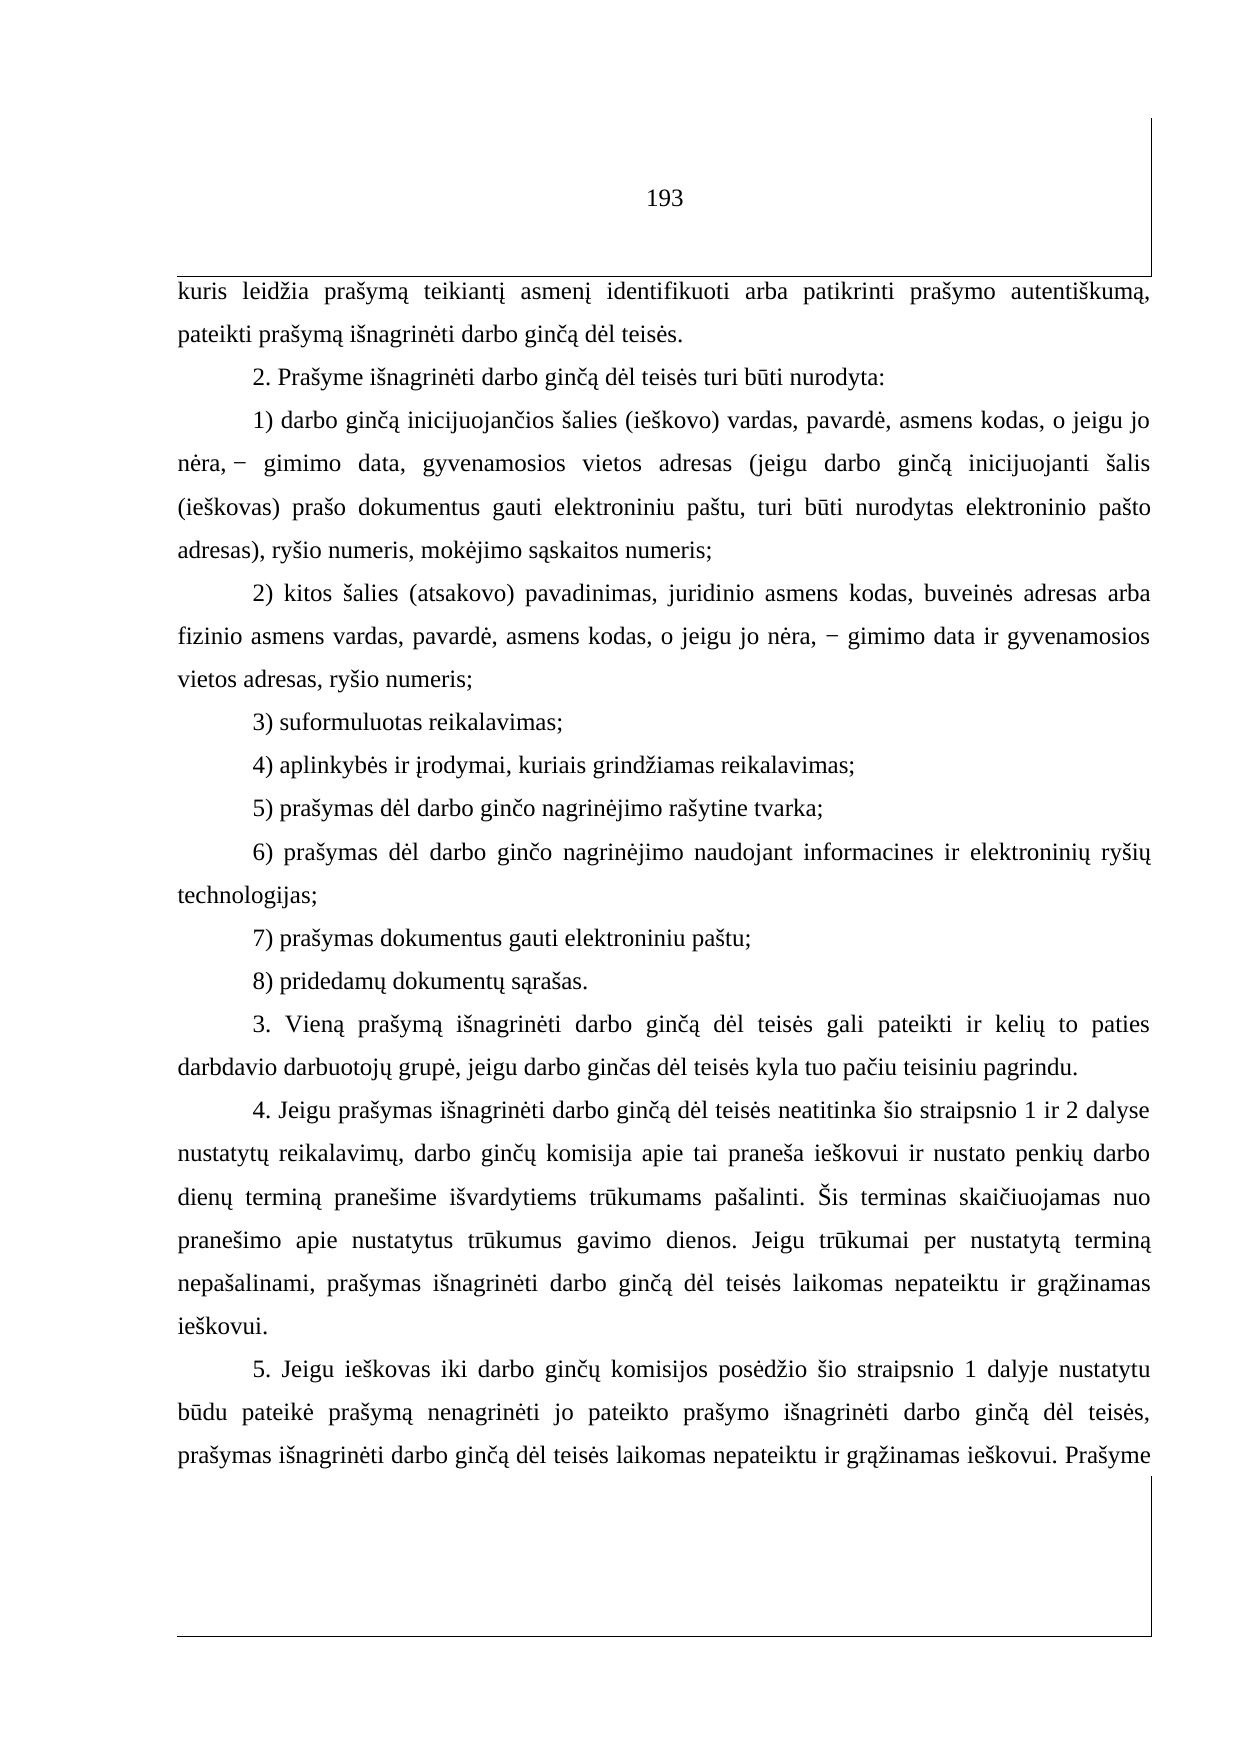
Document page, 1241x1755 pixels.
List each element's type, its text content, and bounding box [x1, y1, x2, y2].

text kuris leidžia prašymą teikiantį asmenį identifikuoti arba patikrinti prašymo autentiškumą, pateikti prašymą išnagrinėti darbo ginčą dėl teisės. [177, 276, 1152, 348]
text 5) prašymas dėl darbo ginčo nagrinėjimo rašytine tvarka; [177, 793, 1152, 822]
text 2. Prašyme išnagrinėti darbo ginčą dėl teisės turi būti nurodyta: [177, 362, 1152, 391]
text 2) kitos šalies (atsakovo) pavadinimas, juridinio asmens kodas, buveinės adresas arba fizinio asmens vardas, pavardė, asmens kodas, o jeigu jo nėra, − gimimo data ir gyvenamosios vietos adresas, ryšio numeris; [177, 578, 1152, 693]
text 4. Jeigu prašymas išnagrinėti darbo ginčą dėl teisės neatitinka šio straipsnio 1 ir 2 dalyse nustatytų reikalavimų, darbo ginčų komisija apie tai praneša ieškovui ir nustato penkių darbo dienų terminą pranešime išvardytiems trūkumams pašalinti. Šis terminas skaičiuojamas nuo pranešimo apie nustatytus trūkumus gavimo dienos. Jeigu trūkumai per nustatytą terminą nepašalinami, prašymas išnagrinėti darbo ginčą dėl teisės laikomas nepateiktu ir grąžinamas ieškovui. [177, 1095, 1152, 1340]
text 5. Jeigu ieškovas iki darbo ginčų komisijos posėdžio šio straipsnio 1 dalyje nustatytu būdu pateikė prašymą nenagrinėti jo pateikto prašymo išnagrinėti darbo ginčą dėl teisės, prašymas išnagrinėti darbo ginčą dėl teisės laikomas nepateiktu ir grąžinamas ieškovui. Prašyme [177, 1354, 1152, 1469]
text 6) prašymas dėl darbo ginčo nagrinėjimo naudojant informacines ir elektroninių ryšių technologijas; [177, 837, 1152, 908]
text 7) prašymas dokumentus gauti elektroniniu paštu; [177, 923, 1152, 952]
text 3. Vieną prašymą išnagrinėti darbo ginčą dėl teisės gali pateikti ir kelių to paties darbdavio darbuotojų grupė, jeigu darbo ginčas dėl teisės kyla tuo pačiu teisiniu pagrindu. [177, 1009, 1152, 1081]
text 3) suformuluotas reikalavimas; [177, 707, 1152, 736]
text 8) pridedamų dokumentų sąrašas. [177, 966, 1152, 995]
text 1) darbo ginčą inicijuojančios šalies (ieškovo) vardas, pavardė, asmens kodas, o jeigu jo nėra, − gimimo data, gyvenamosios vietos adresas (jeigu darbo ginčą inicijuojanti šalis (ieškovas) prašo dokumentus gauti elektroniniu paštu, turi būti nurodytas elektroninio pašto adresas), ryšio numeris, mokėjimo sąskaitos numeris; [177, 405, 1152, 563]
text 4) aplinkybės ir įrodymai, kuriais grindžiamas reikalavimas; [177, 750, 1152, 779]
